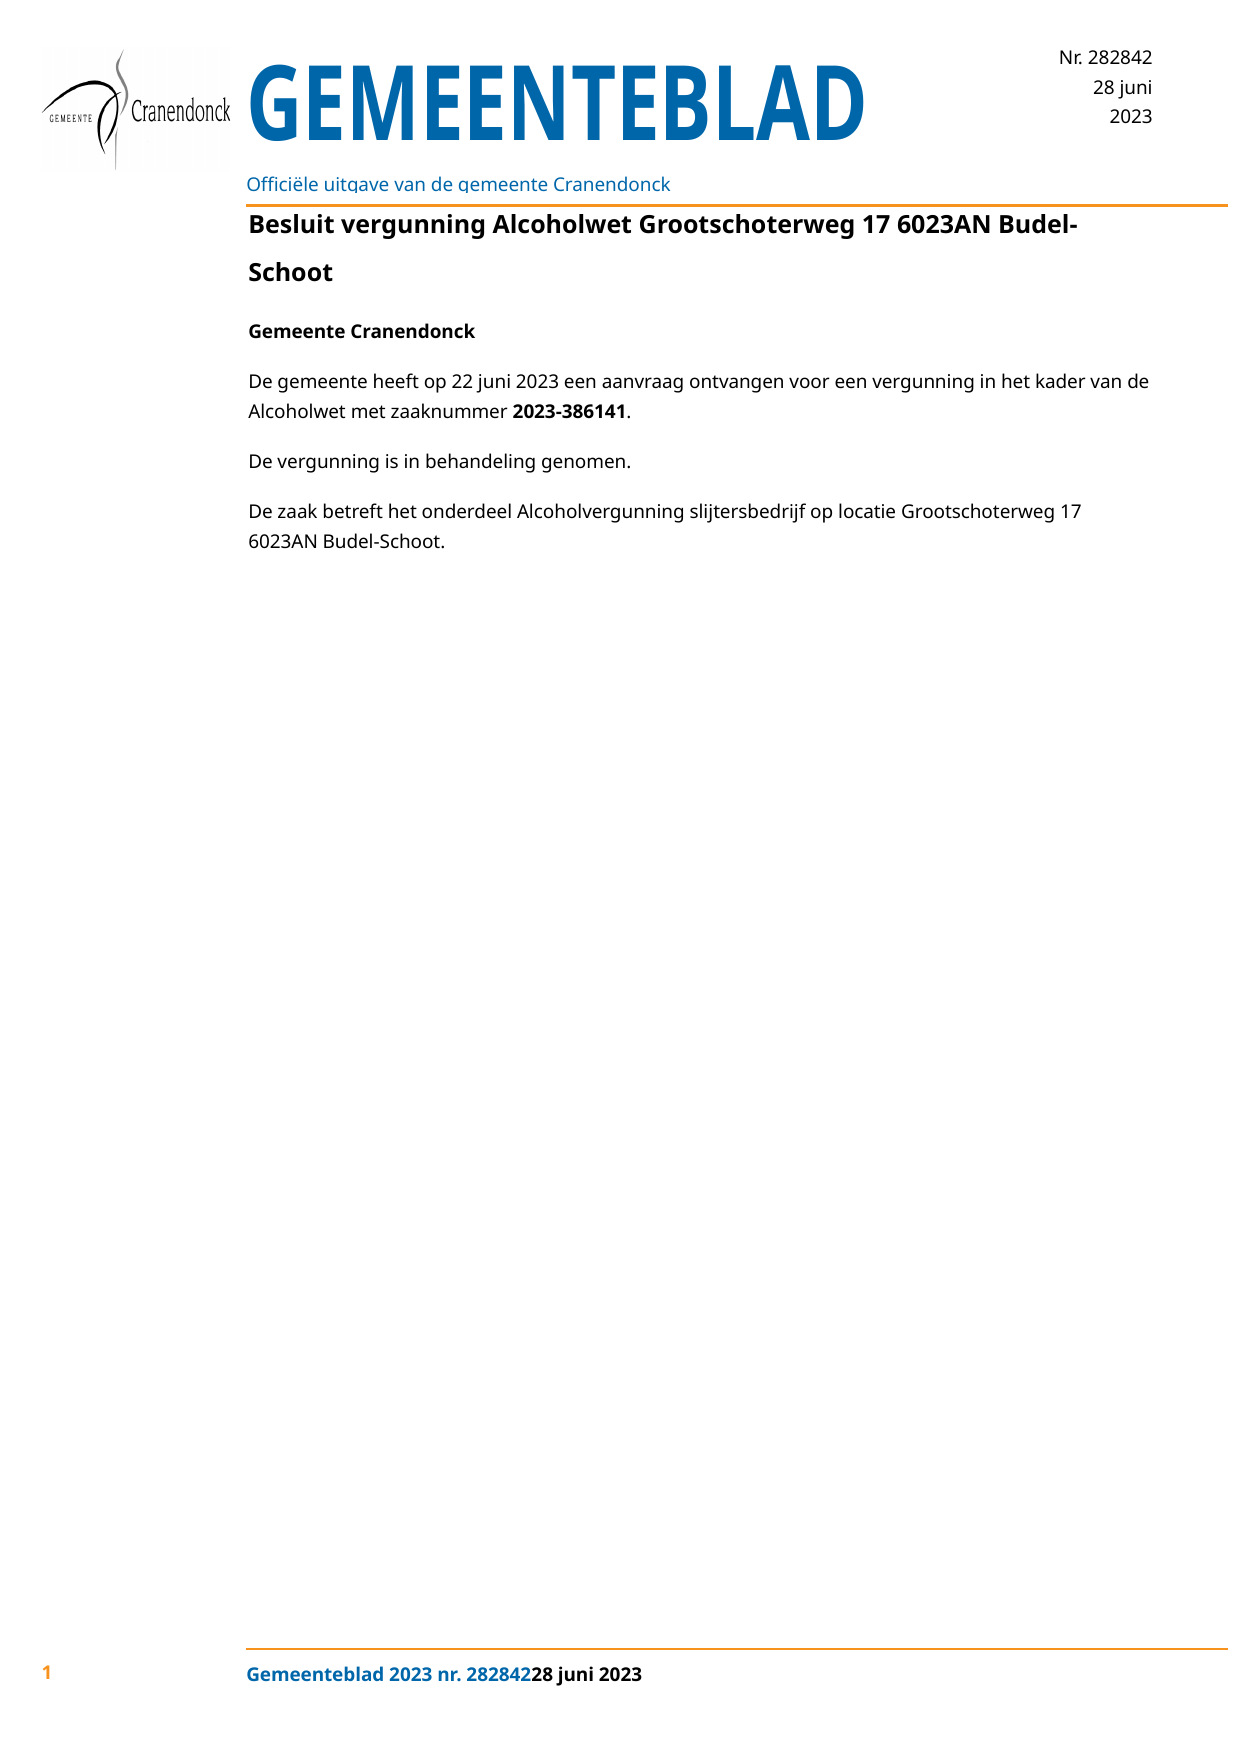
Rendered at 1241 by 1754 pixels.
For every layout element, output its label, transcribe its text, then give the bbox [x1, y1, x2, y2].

text De vergunning is in behandeling genomen. [248, 448, 1152, 474]
text Besluit vergunning Alcoholwet Grootschoterweg 17 6023AN Budel-Schoot [248, 207, 1152, 288]
text De gemeente heeft op 22 juni 2023 een aanvraag ontvangen voor een vergunning in het kader van de Alcoholwet met zaaknummer 2023-386141. [248, 368, 1152, 424]
text Gemeente Cranendonck [248, 318, 1152, 344]
picture [41, 47, 231, 172]
text De zaak betreft het onderdeel Alcoholvergunning slijtersbedrijf op locatie Grootschoterweg 17 6023AN Budel-Schoot. [248, 499, 1152, 554]
